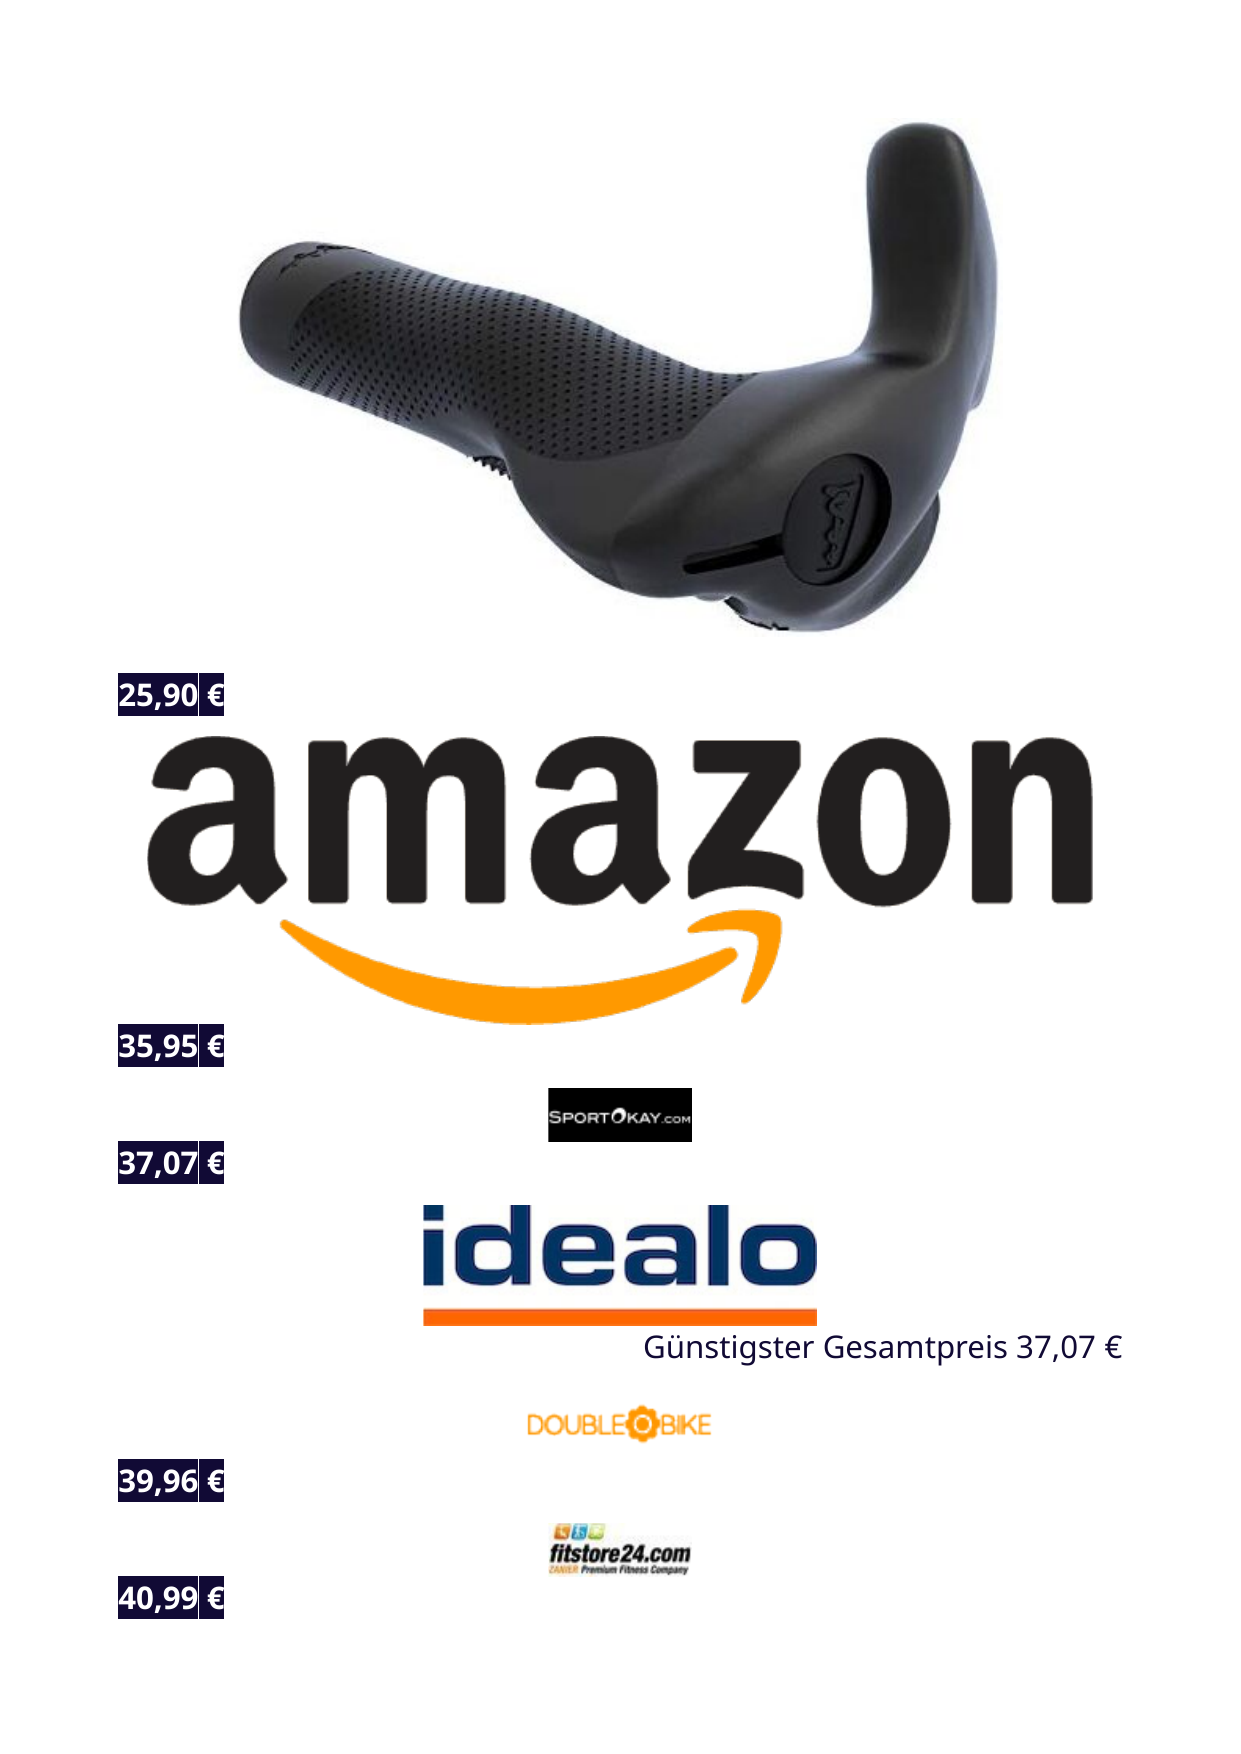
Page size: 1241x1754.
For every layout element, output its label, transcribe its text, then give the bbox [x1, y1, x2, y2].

picture [548, 1088, 692, 1142]
text Günstigster Gesamtpreis 37,07 € [118, 1326, 1122, 1368]
text 39,96 € [118, 1459, 1122, 1502]
picture [524, 1389, 716, 1460]
text 40,99 € [118, 1576, 1122, 1619]
picture [423, 1205, 817, 1326]
picture [548, 1523, 692, 1577]
picture [147, 736, 1093, 1025]
picture [237, 118, 1003, 637]
text 37,07 € [118, 1141, 1122, 1184]
text 25,90 € [118, 673, 1122, 716]
text 35,95 € [118, 1024, 1122, 1067]
